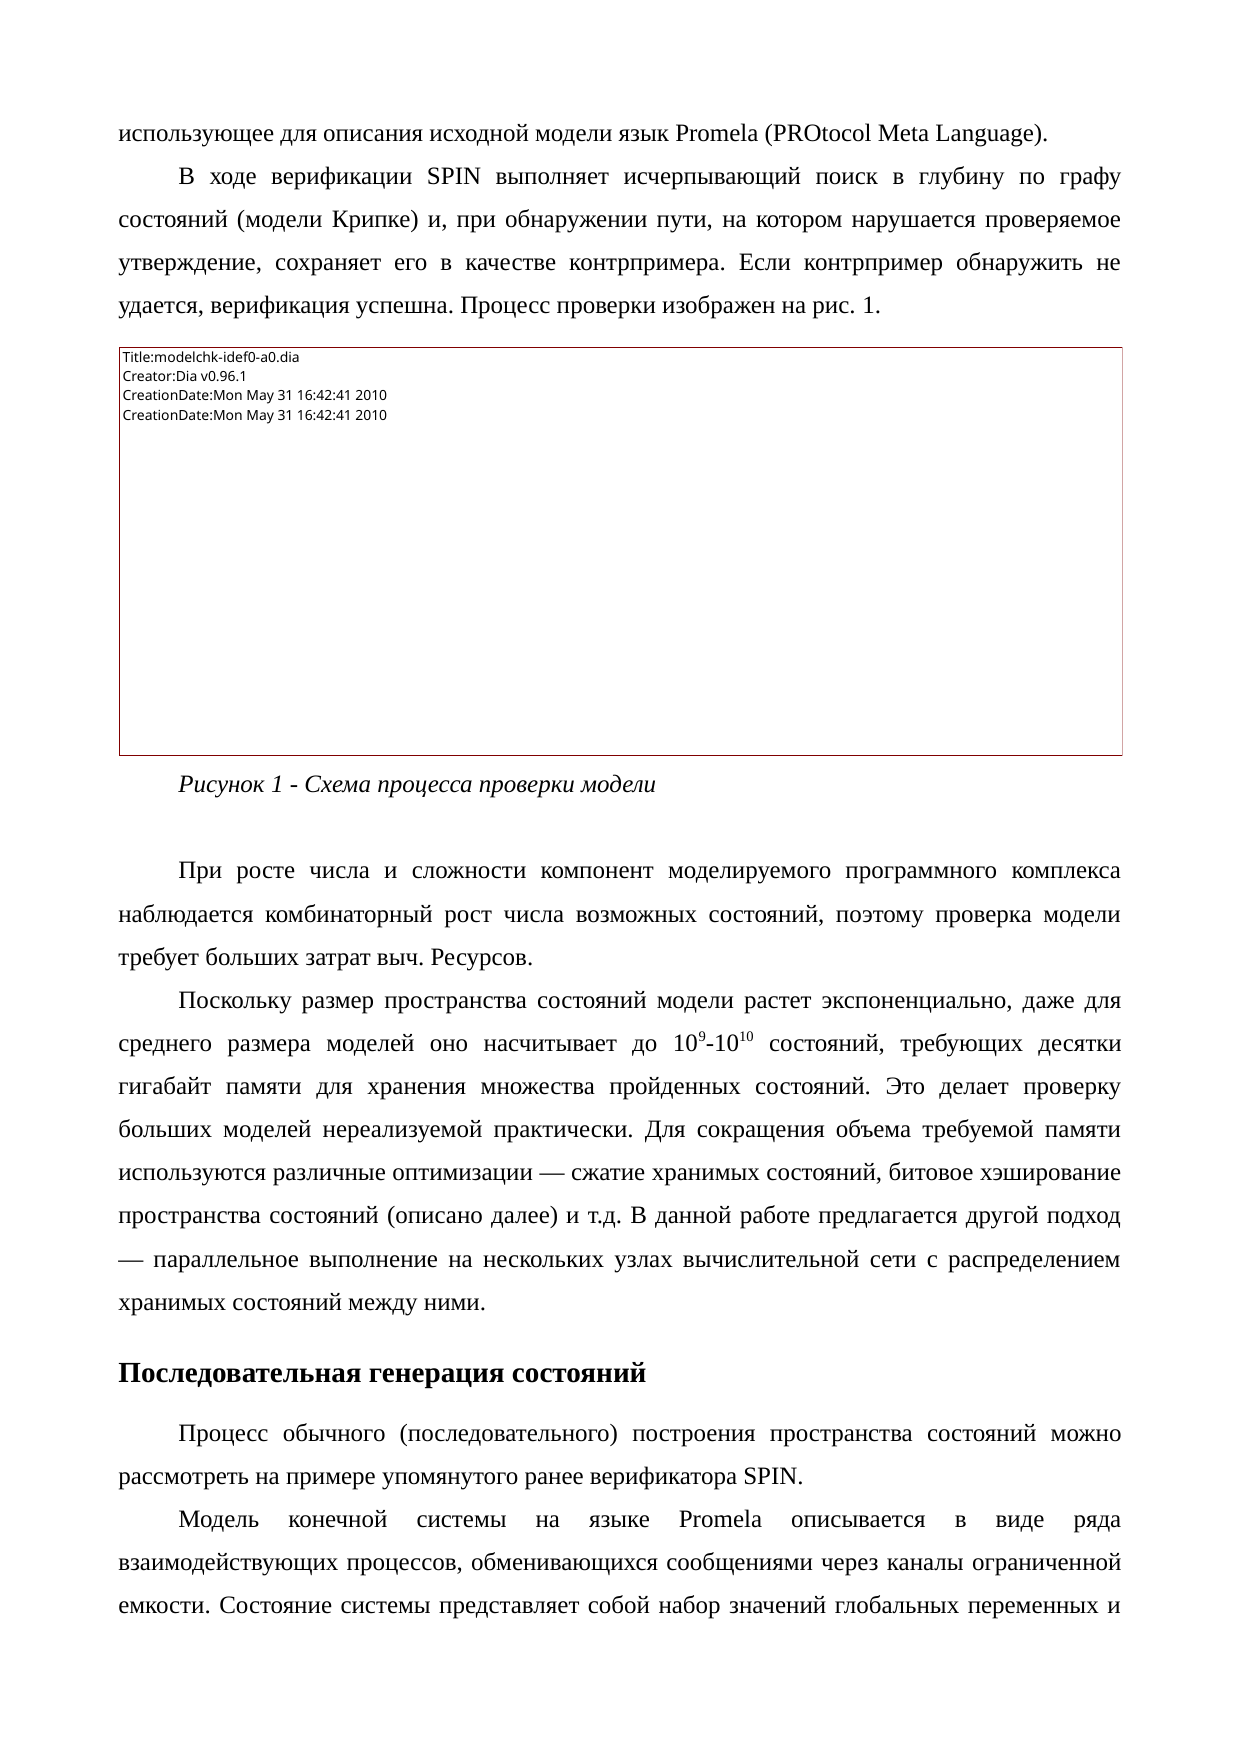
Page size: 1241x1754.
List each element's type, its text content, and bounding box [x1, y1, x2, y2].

text Модель конечной системы на языке Promela описывается в виде ряда взаимодействующих процессов, обменивающихся сообщениями через каналы ограниченной емкости. Состояние системы представляет собой набор значений глобальных переменных и [118, 1504, 1122, 1619]
text Процесс обычного (последовательного) построения пространства состояний можно рассмотреть на примере упомянутого ранее верификатора SPIN. [118, 1418, 1122, 1490]
text В ходе верификации SPIN выполняет исчерпывающий поиск в глубину по графу состояний (модели Крипке) и, при обнаружении пути, на котором нарушается проверяемое утверждение, сохраняет его в качестве контрпримера. Если контрпример обнаружить не удается, верификация успешна. Процесс проверки изображен на рис. 1. [118, 161, 1122, 319]
text использующее для описания исходной модели язык Promela (PROtocol Meta Language). [118, 118, 1122, 147]
text Поскольку размер пространства состояний модели растет экспоненциально, даже для среднего размера моделей оно насчитывает до 109-1010 состояний, требующих десятки гигабайт памяти для хранения множества пройденных состояний. Это делает проверку больших моделей нереализуемой практически. Для сокращения объема требуемой памяти используются различные оптимизации — сжатие хранимых состояний, битовое хэширование пространства состояний (описано далее) и т.д. В данной работе предлагается другой подход — параллельное выполнение на нескольких узлах вычислительной сети с распределением хранимых состояний между ними. [118, 985, 1122, 1316]
text Рисунок 1 - Схема процесса проверки модели [118, 346, 1122, 798]
text При росте числа и сложности компонент моделируемого программного комплекса наблюдается комбинаторный рост числа возможных состояний, поэтому проверка модели требует больших затрат выч. Ресурсов. [118, 856, 1122, 971]
subtitle Последовательная генерация состояний [118, 1355, 1122, 1388]
